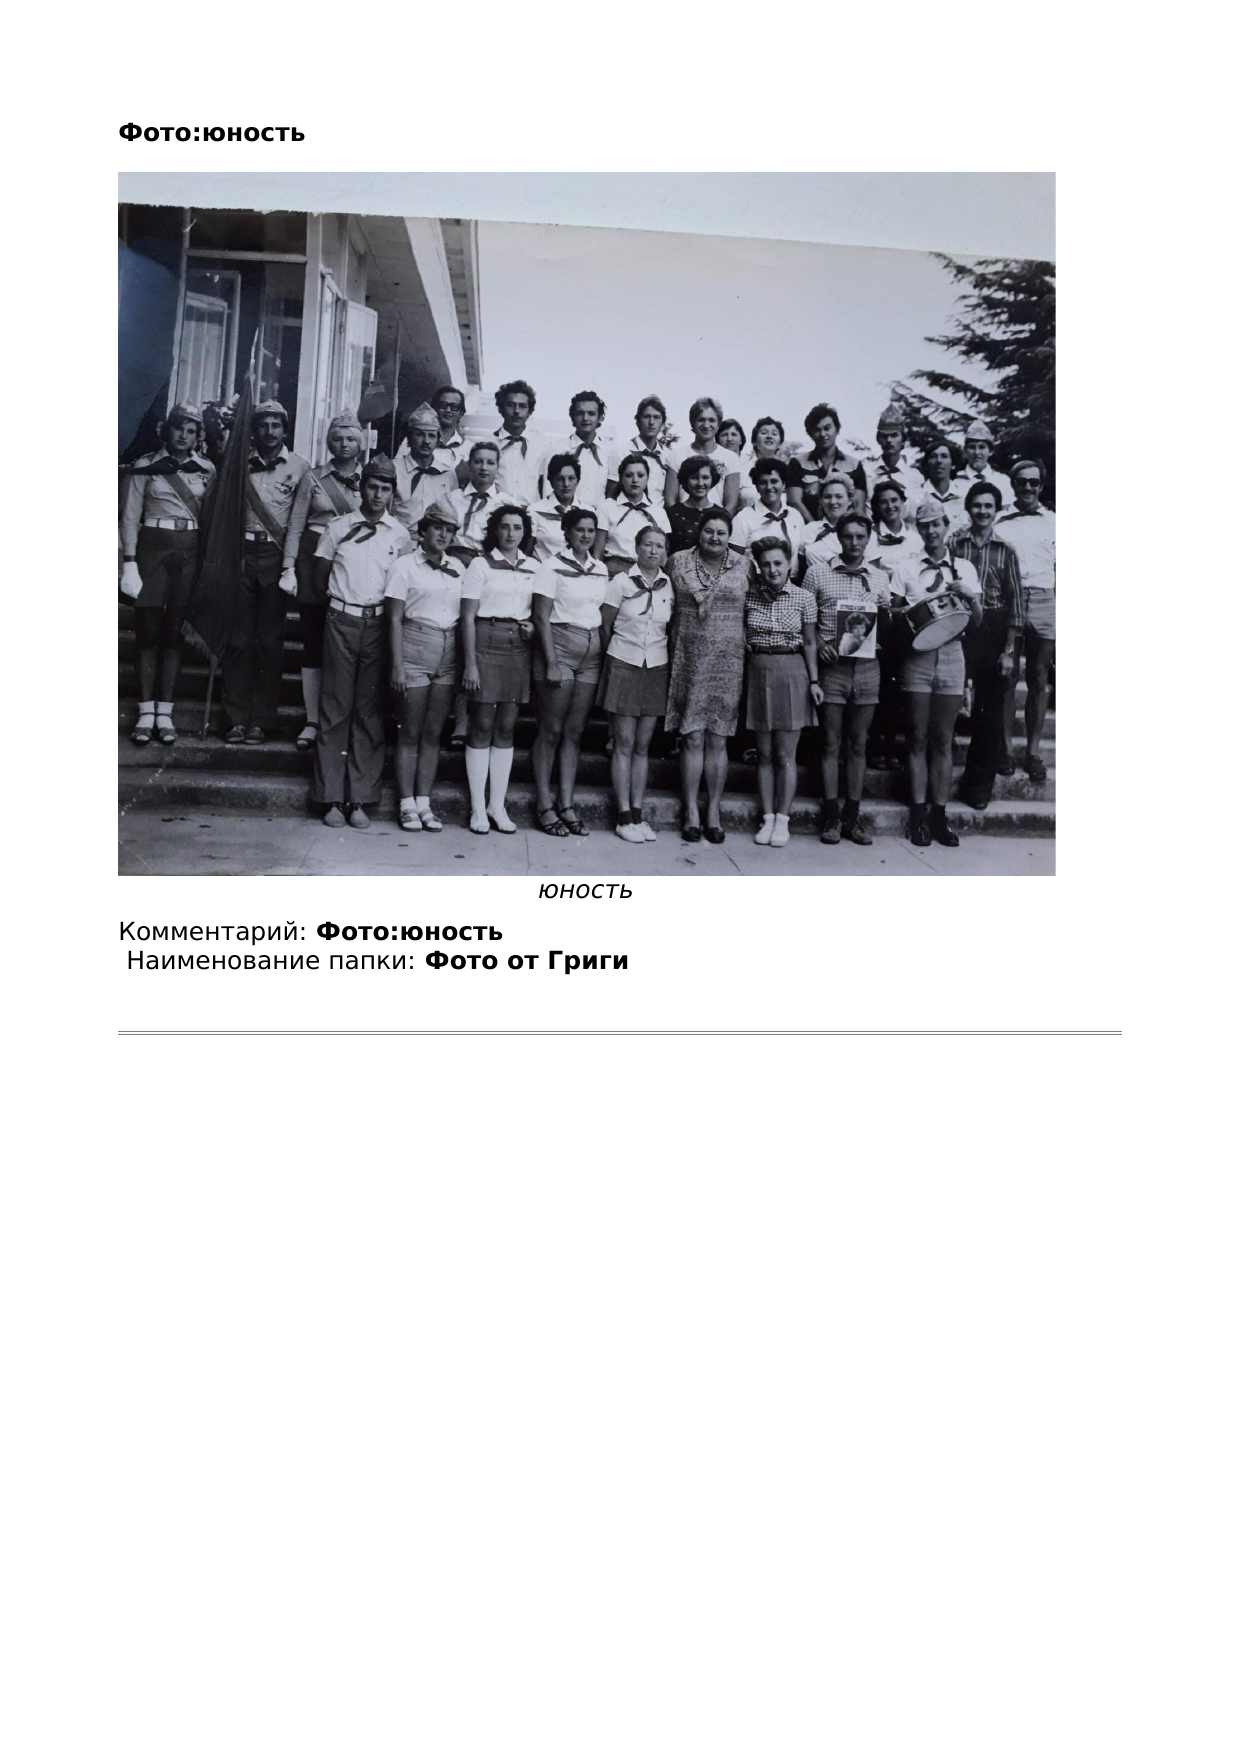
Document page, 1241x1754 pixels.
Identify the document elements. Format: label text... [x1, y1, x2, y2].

text Комментарий: Фото:юность Наименование папки: Фото от Григи [118, 917, 1122, 1004]
picture [118, 172, 1056, 876]
text юность [118, 876, 1056, 904]
subtitle Фото:юность [118, 118, 1122, 147]
